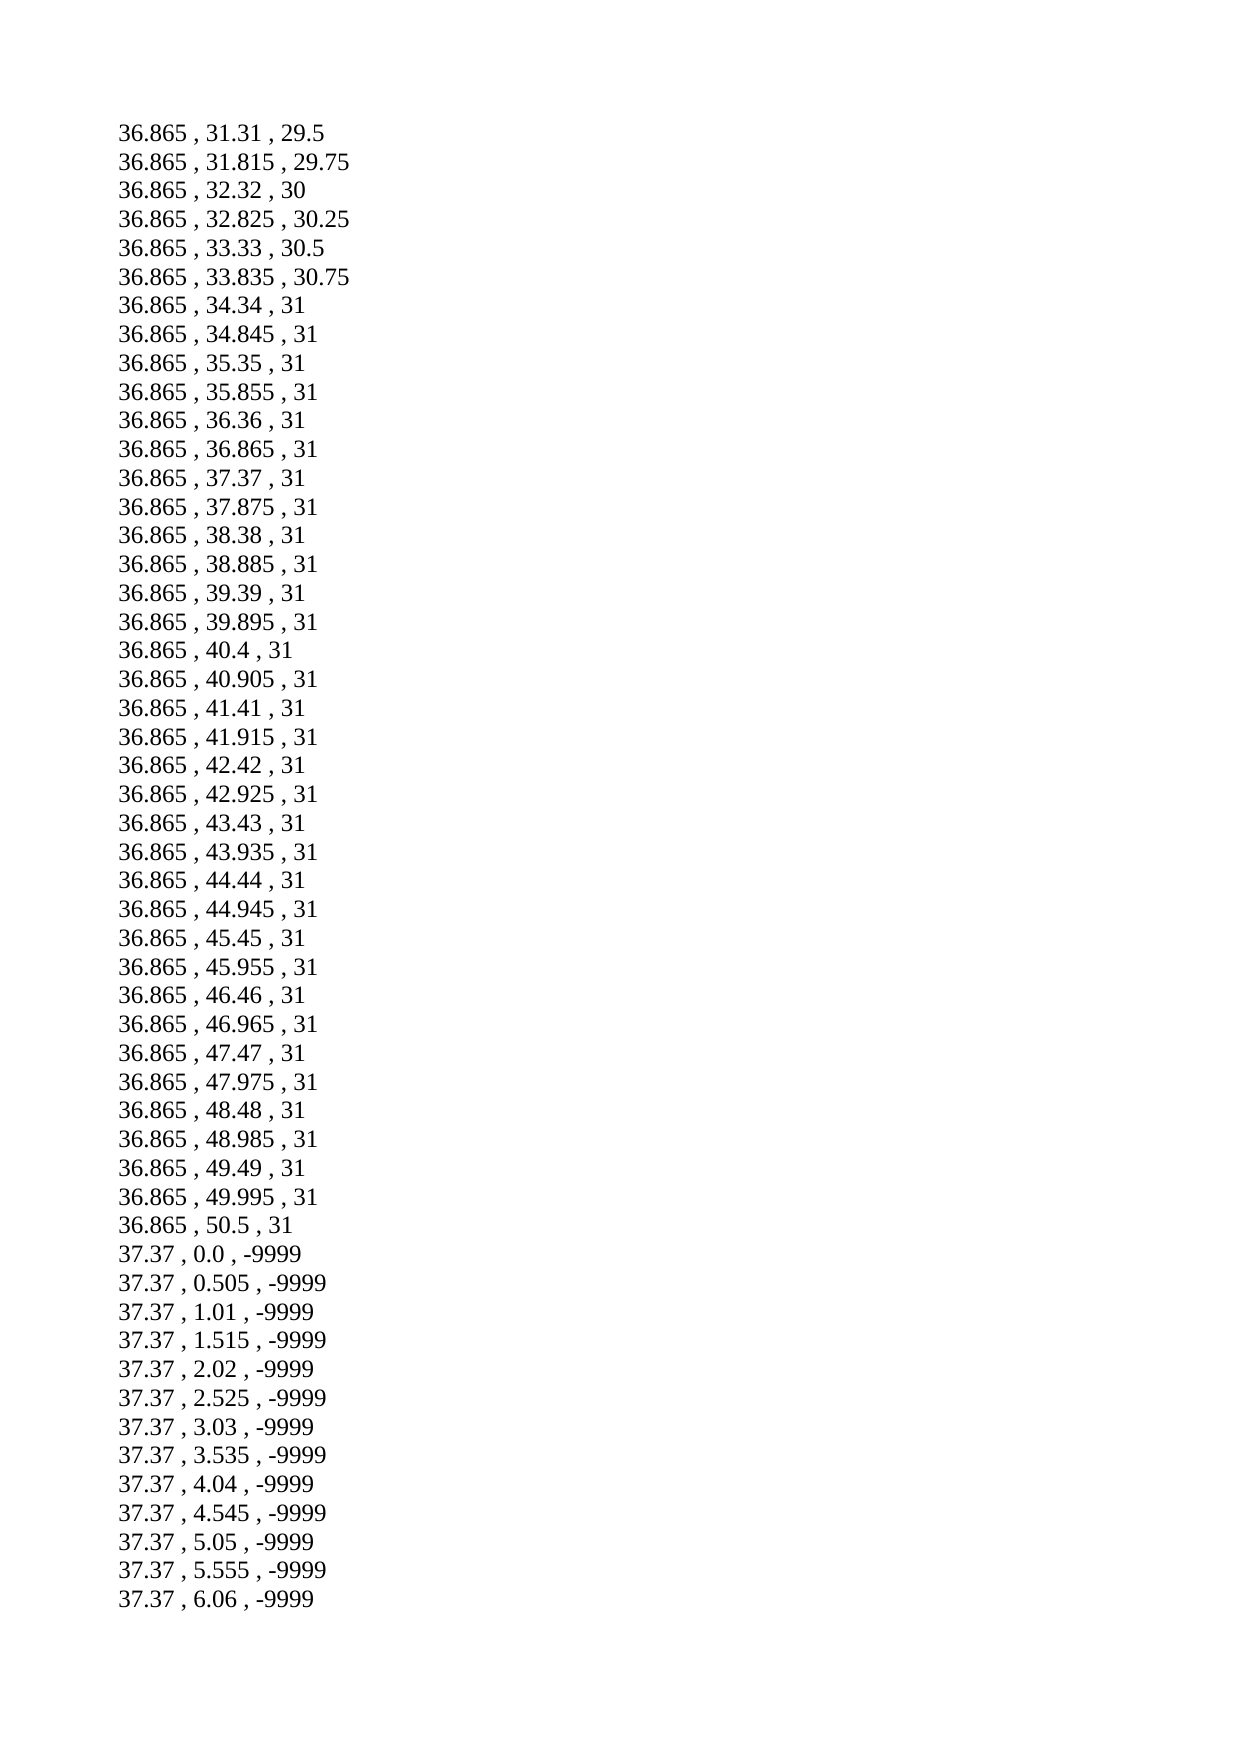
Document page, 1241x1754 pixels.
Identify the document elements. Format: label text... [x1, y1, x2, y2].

text 36.865 , 45.955 , 31 [118, 952, 1122, 981]
text 36.865 , 49.49 , 31 [118, 1153, 1122, 1182]
text 36.865 , 39.39 , 31 [118, 578, 1122, 607]
text 37.37 , 3.03 , -9999 [118, 1412, 1122, 1441]
text 36.865 , 42.42 , 31 [118, 751, 1122, 779]
text 36.865 , 33.835 , 30.75 [118, 262, 1122, 291]
text 37.37 , 4.04 , -9999 [118, 1469, 1122, 1498]
text 36.865 , 50.5 , 31 [118, 1211, 1122, 1239]
text 36.865 , 48.985 , 31 [118, 1124, 1122, 1153]
text 36.865 , 43.935 , 31 [118, 837, 1122, 866]
text 37.37 , 1.515 , -9999 [118, 1326, 1122, 1354]
text 36.865 , 35.35 , 31 [118, 348, 1122, 377]
text 36.865 , 44.945 , 31 [118, 894, 1122, 923]
text 36.865 , 49.995 , 31 [118, 1182, 1122, 1211]
text 36.865 , 40.905 , 31 [118, 664, 1122, 693]
text 36.865 , 34.34 , 31 [118, 291, 1122, 319]
text 37.37 , 3.535 , -9999 [118, 1441, 1122, 1469]
text 36.865 , 41.915 , 31 [118, 722, 1122, 751]
text 37.37 , 6.06 , -9999 [118, 1584, 1122, 1613]
text 36.865 , 47.975 , 31 [118, 1067, 1122, 1096]
text 36.865 , 35.855 , 31 [118, 377, 1122, 406]
text 36.865 , 31.815 , 29.75 [118, 147, 1122, 176]
text 36.865 , 46.965 , 31 [118, 1009, 1122, 1038]
text 36.865 , 41.41 , 31 [118, 693, 1122, 722]
text 37.37 , 2.02 , -9999 [118, 1354, 1122, 1383]
text 36.865 , 40.4 , 31 [118, 636, 1122, 664]
text 36.865 , 39.895 , 31 [118, 607, 1122, 636]
text 37.37 , 5.05 , -9999 [118, 1527, 1122, 1556]
text 36.865 , 44.44 , 31 [118, 866, 1122, 894]
text 36.865 , 43.43 , 31 [118, 808, 1122, 837]
text 36.865 , 37.37 , 31 [118, 463, 1122, 492]
text 37.37 , 1.01 , -9999 [118, 1297, 1122, 1326]
text 36.865 , 36.36 , 31 [118, 406, 1122, 434]
text 36.865 , 38.38 , 31 [118, 521, 1122, 549]
text 36.865 , 46.46 , 31 [118, 981, 1122, 1009]
text 36.865 , 34.845 , 31 [118, 319, 1122, 348]
text 36.865 , 36.865 , 31 [118, 434, 1122, 463]
text 36.865 , 47.47 , 31 [118, 1038, 1122, 1067]
text 36.865 , 32.32 , 30 [118, 176, 1122, 204]
text 37.37 , 2.525 , -9999 [118, 1383, 1122, 1412]
text 36.865 , 38.885 , 31 [118, 549, 1122, 578]
text 37.37 , 0.0 , -9999 [118, 1239, 1122, 1268]
text 36.865 , 33.33 , 30.5 [118, 233, 1122, 262]
text 37.37 , 0.505 , -9999 [118, 1268, 1122, 1297]
text 36.865 , 45.45 , 31 [118, 923, 1122, 952]
text 37.37 , 4.545 , -9999 [118, 1498, 1122, 1527]
text 36.865 , 37.875 , 31 [118, 492, 1122, 521]
text 36.865 , 32.825 , 30.25 [118, 204, 1122, 233]
text 36.865 , 42.925 , 31 [118, 779, 1122, 808]
text 36.865 , 31.31 , 29.5 [118, 118, 1122, 147]
text 37.37 , 5.555 , -9999 [118, 1556, 1122, 1584]
text 36.865 , 48.48 , 31 [118, 1096, 1122, 1124]
